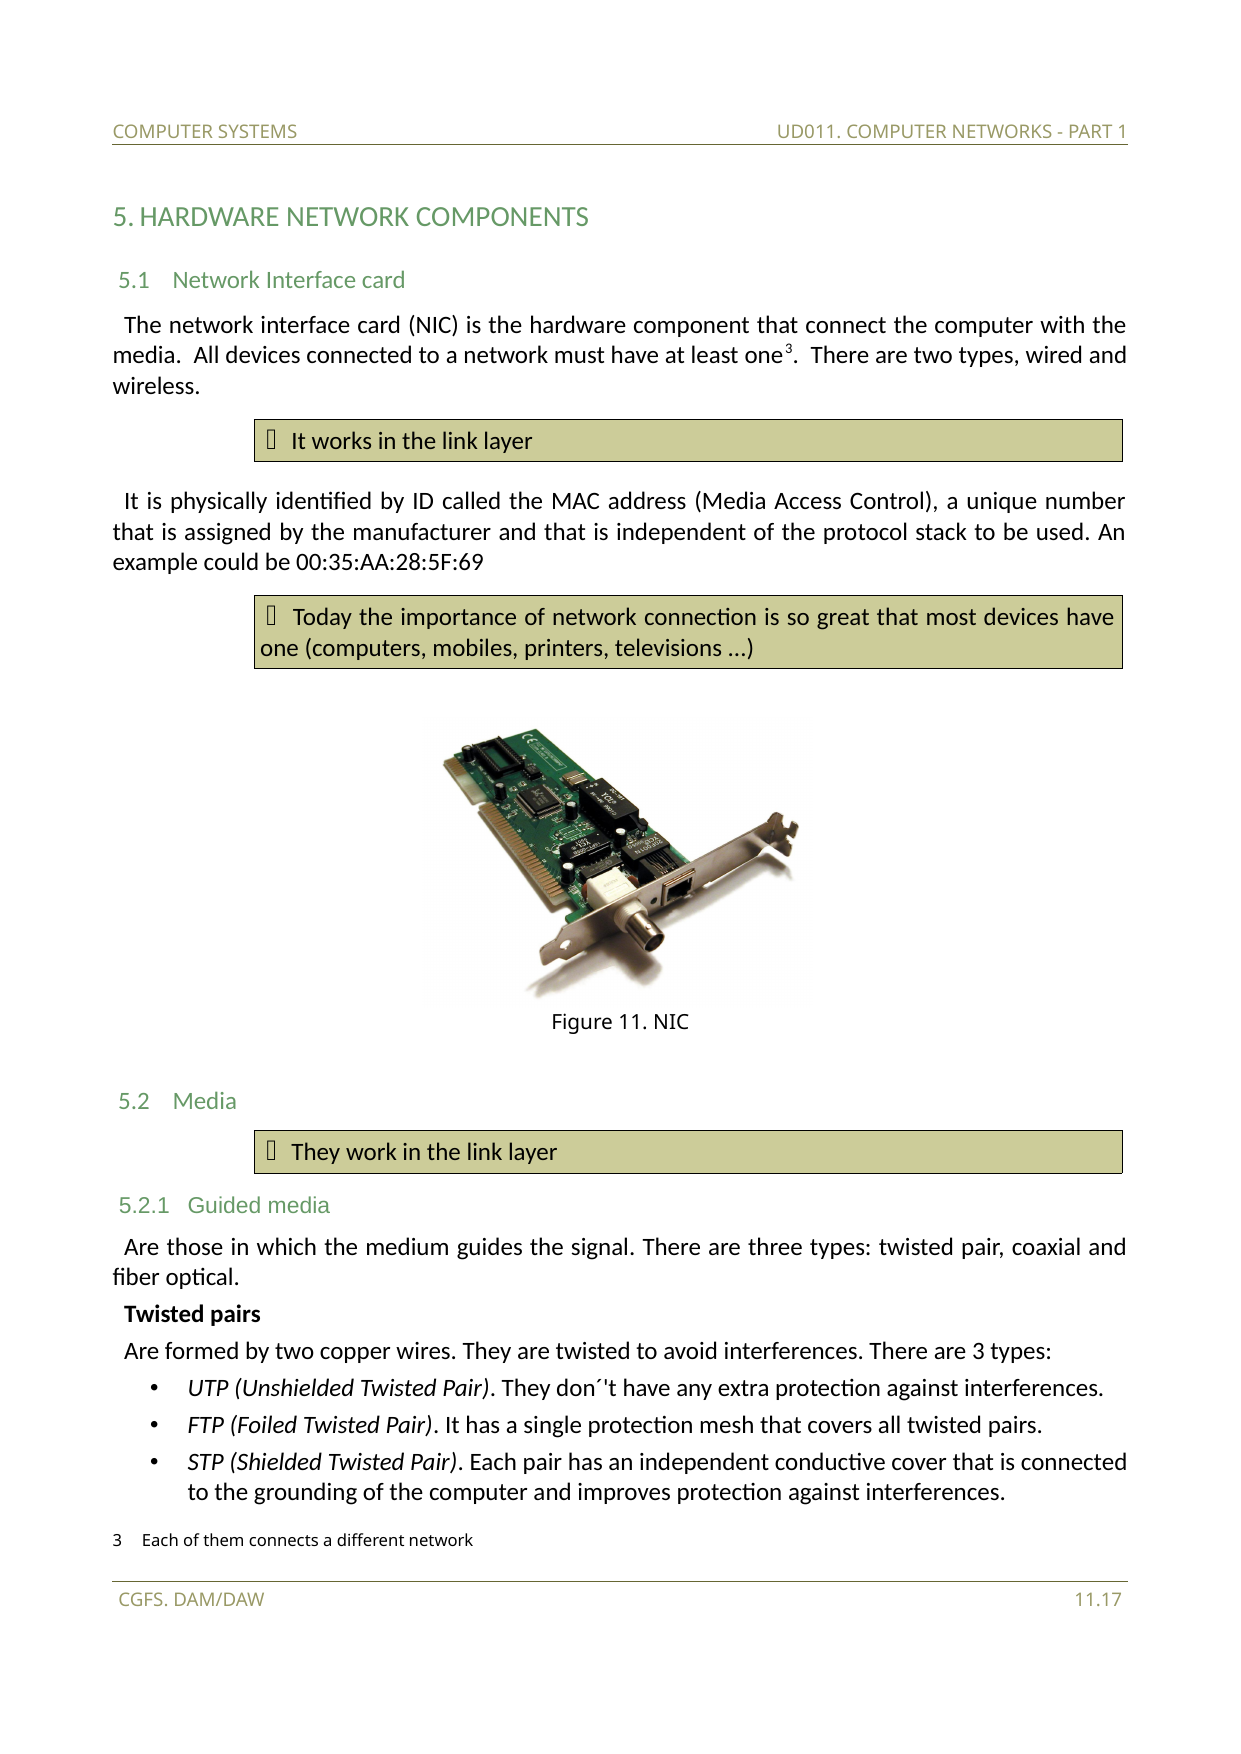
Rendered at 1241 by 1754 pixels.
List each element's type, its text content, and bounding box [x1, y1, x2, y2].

list UTP (Unshielded Twisted Pair). They don´'t have any extra protection against interferences. [150, 1372, 1128, 1403]
text Figure 11. NIC [422, 1008, 818, 1036]
text Each of them connects a different network [112, 1528, 1128, 1551]
text  It works in the link layer [255, 420, 1122, 461]
subtitle Hardware Network components [112, 198, 1128, 234]
list FTP (Foiled Twisted Pair). It has a single protection mesh that covers all twisted pairs. [150, 1409, 1128, 1439]
text Twisted pairs [112, 1298, 1128, 1329]
list STP (Shielded Twisted Pair). Each pair has an independent conductive cover that is connected to the grounding of the computer and improves protection against interferences. [150, 1446, 1128, 1507]
text The network interface card (NIC) is the hardware component that connect the computer with the media. All devices connected to a network must have at least one. There are two types, wired and wireless. [112, 309, 1128, 401]
subtitle Network Interface card [112, 264, 1128, 294]
text Are formed by two copper wires. They are twisted to avoid interferences. There are 3 types: [112, 1335, 1128, 1366]
subtitle Guided media [112, 1192, 1128, 1218]
subtitle Media [112, 1085, 1128, 1116]
picture [422, 717, 813, 1008]
text It is physically identified by ID called the MAC address (Media Access Control), a unique number that is assigned by the manufacturer and that is independent of the protocol stack to be used. An example could be 00:35:AA:28:5F:69 [112, 485, 1128, 577]
text Are those in which the medium guides the signal. There are three types: twisted pair, coaxial and fiber optical. [112, 1231, 1128, 1292]
text  They work in the link layer [255, 1131, 1122, 1173]
text  Today the importance of network connection is so great that most devices have one (computers, mobiles, printers, televisions ...) [255, 596, 1122, 668]
